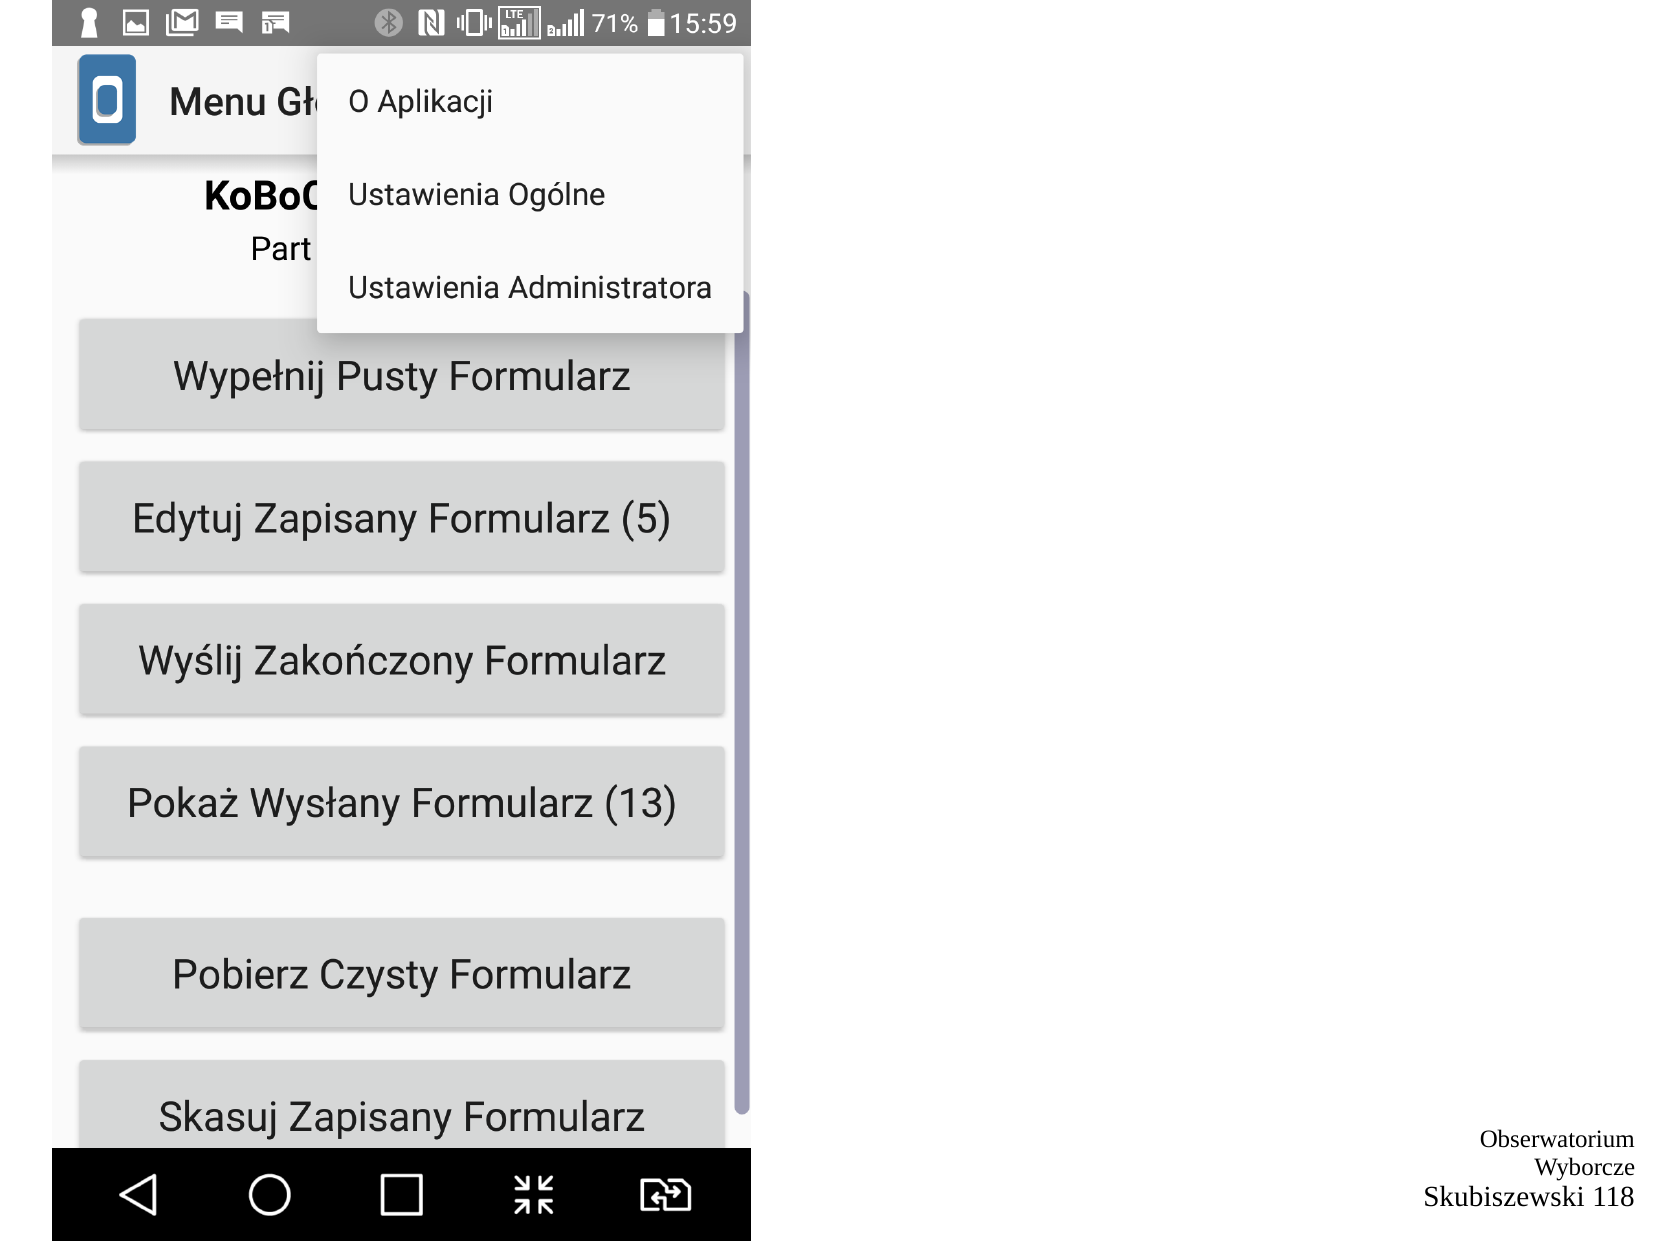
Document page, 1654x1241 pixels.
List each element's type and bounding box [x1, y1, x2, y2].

picture [52, 0, 751, 1241]
